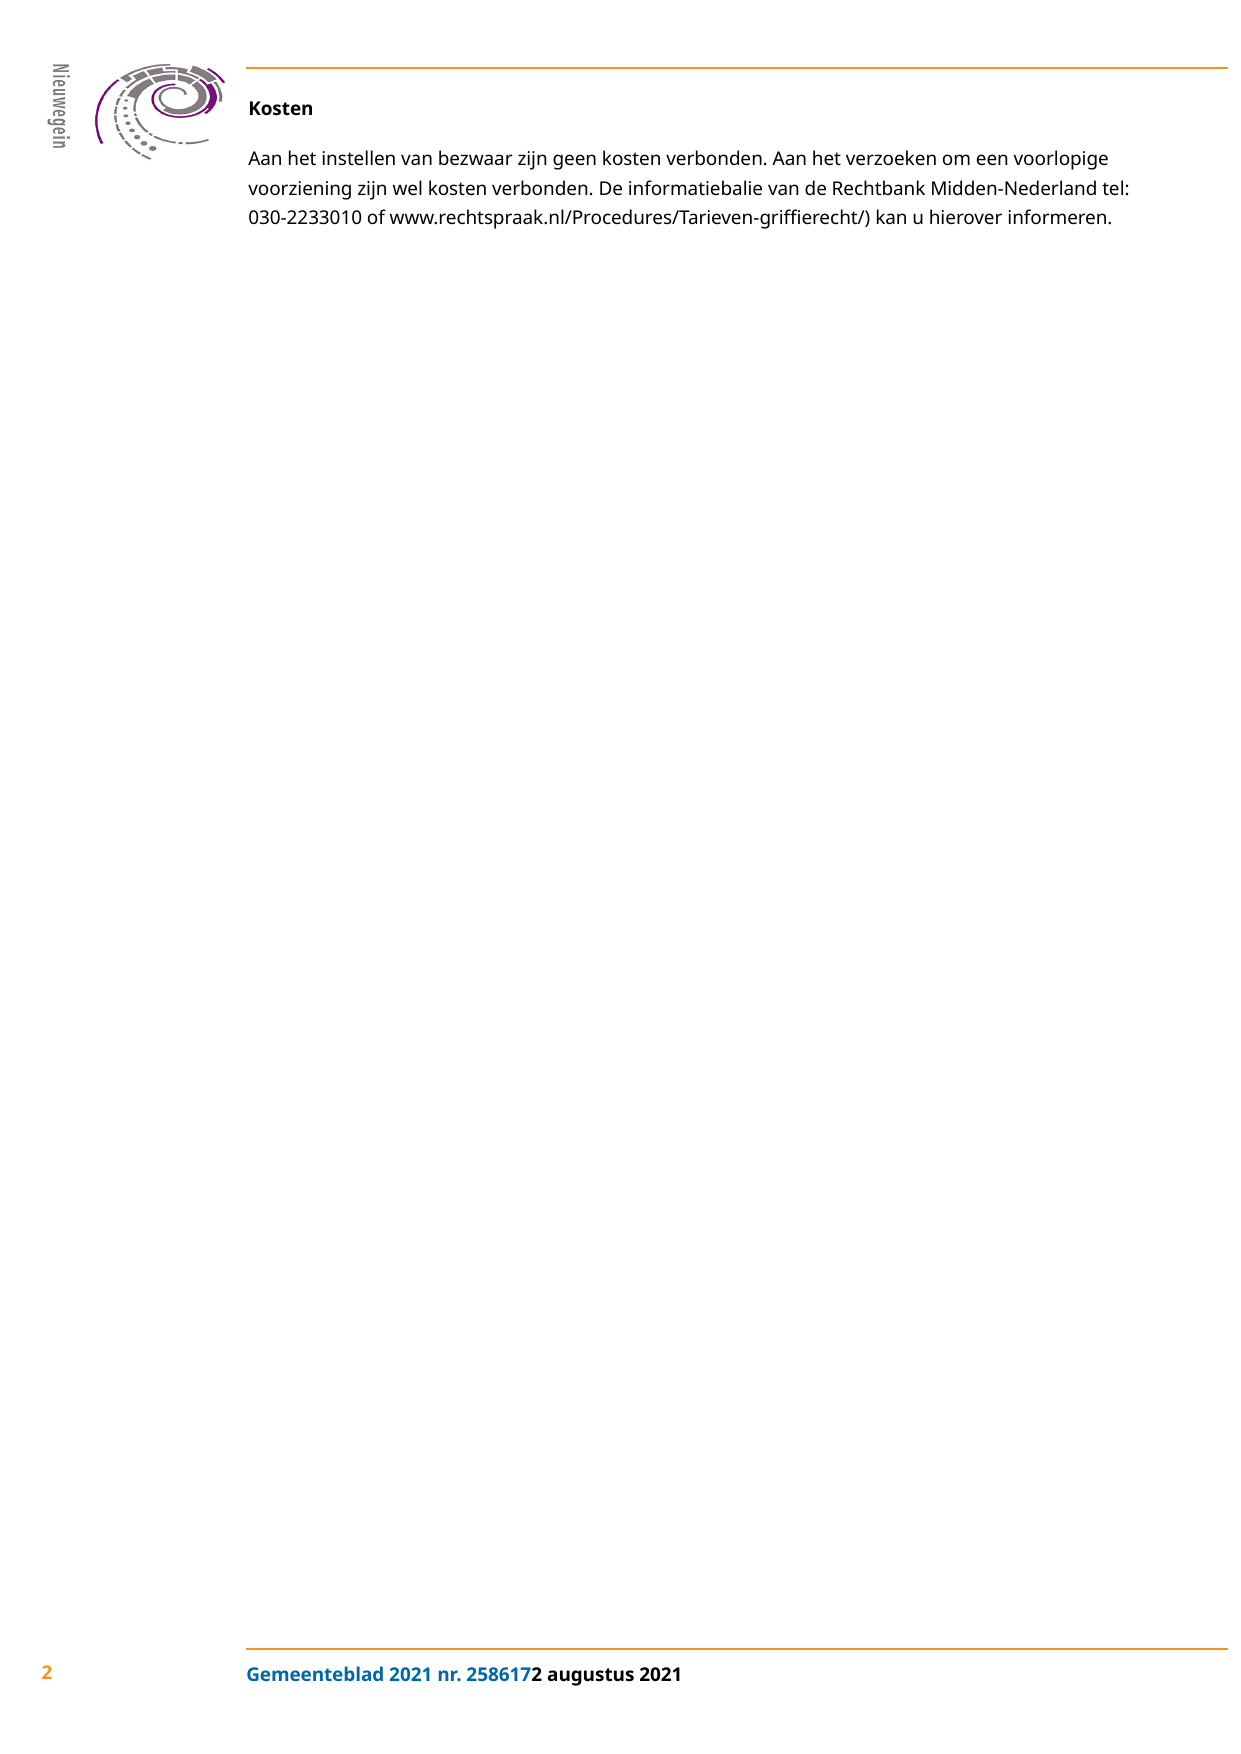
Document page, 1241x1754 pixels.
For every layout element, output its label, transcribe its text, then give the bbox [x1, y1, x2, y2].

text Aan het instellen van bezwaar zijn geen kosten verbonden. Aan het verzoeken om een voorlopige voorziening zijn wel kosten verbonden. De informatiebalie van de Rechtbank Midden-Nederland tel: 030-2233010 of www.rechtspraak.nl/Procedures/Tarieven-griffierecht/) kan u hierover informeren. [248, 145, 1152, 230]
picture [41, 47, 231, 172]
text Kosten [248, 95, 1152, 121]
